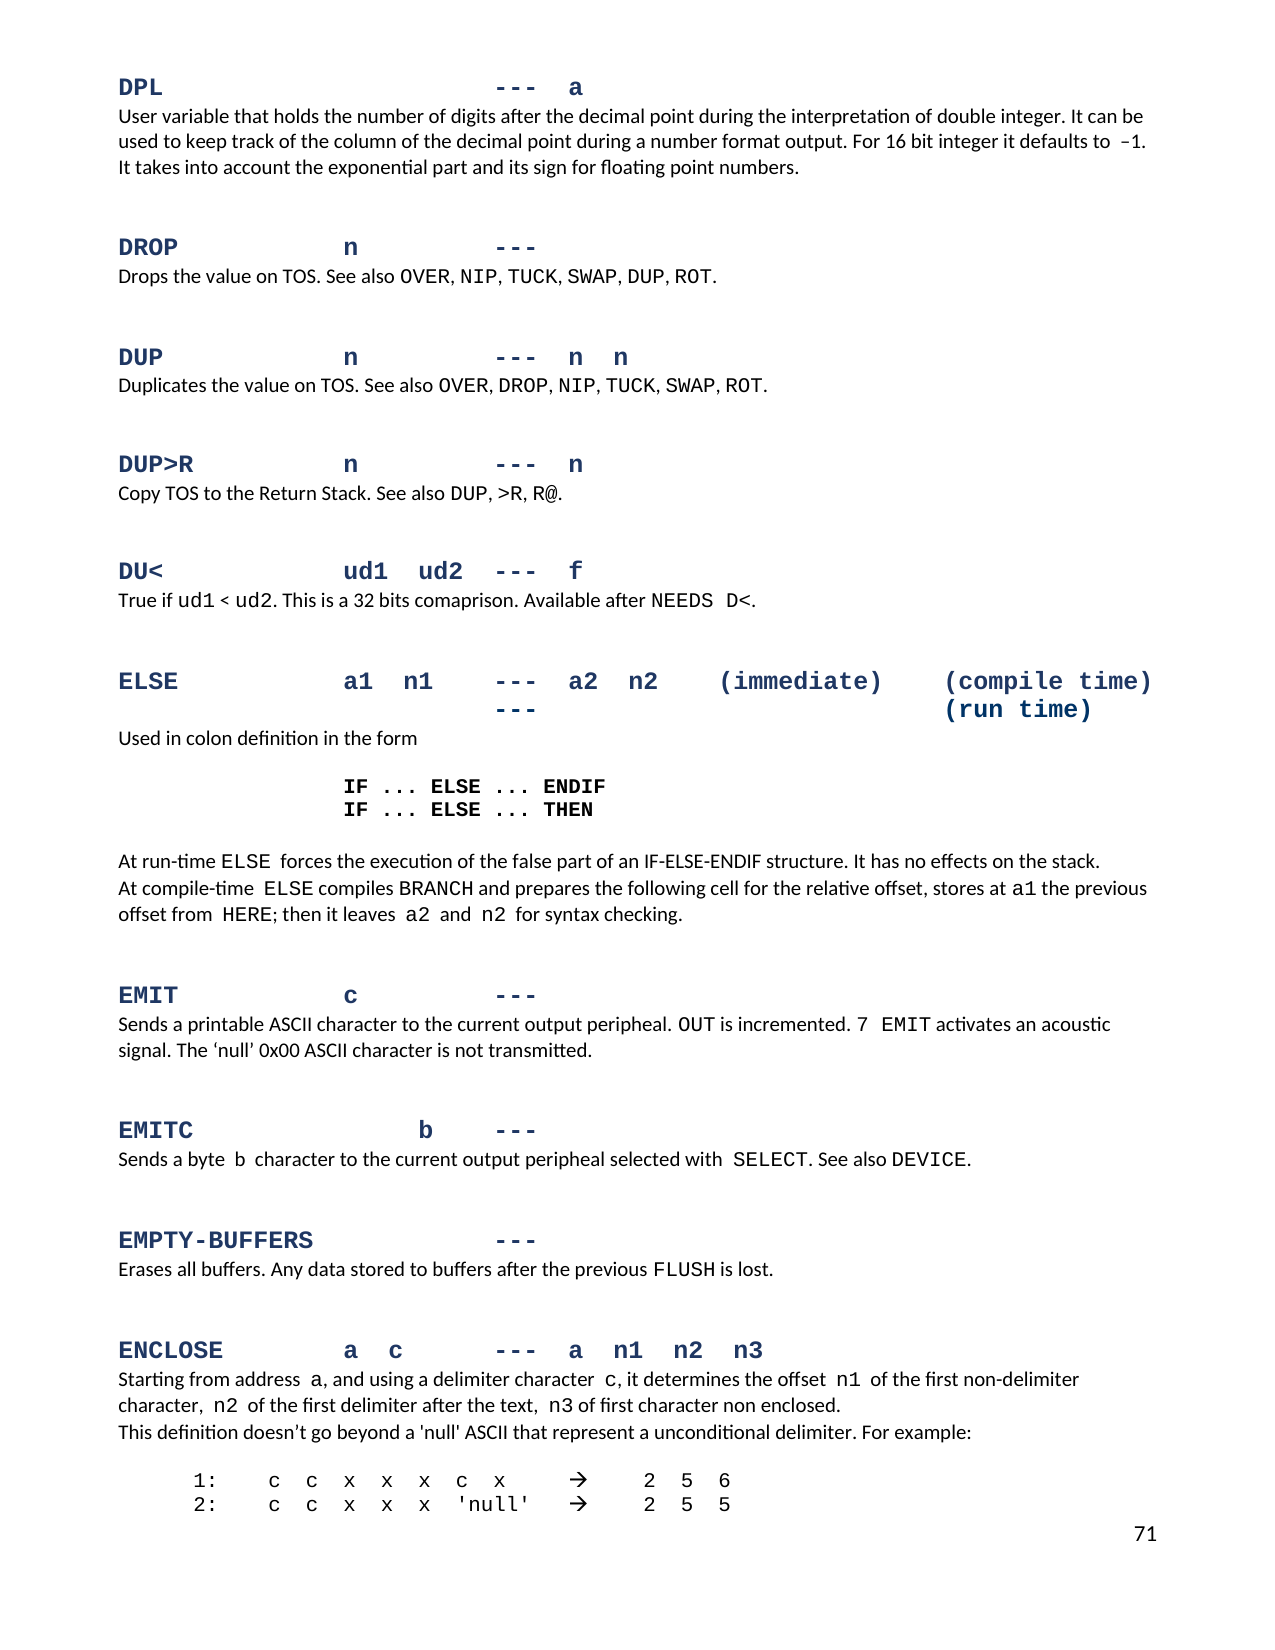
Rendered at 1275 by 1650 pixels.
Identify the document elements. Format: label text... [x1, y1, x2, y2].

text Drops the value on TOS. See also OVER, NIP, TUCK, SWAP, DUP, ROT. [118, 263, 1157, 289]
text Starting from address a, and using a delimiter character c, it determines the offset n1 of the first non-delimiter character, n2 of the first delimiter after the text, n3 of first character non enclosed. [118, 1366, 1157, 1419]
text Copy TOS to the Return Stack. See also DUP, >R, R@. [118, 480, 1157, 506]
text 1: c c x x x c x  2 5 6 [118, 1470, 1157, 1493]
text This definition doesn’t go beyond a 'null' ASCII that represent a unconditional delimiter. For example: [118, 1419, 1157, 1444]
subtitle EMPTY-BUFFERS --- [118, 1228, 1157, 1256]
subtitle DU< ud1 ud2 --- f [118, 558, 1157, 587]
subtitle DUP>R n --- n [118, 451, 1157, 480]
text Sends a printable ASCII character to the current output peripheal. OUT is incremented. 7 EMIT activates an acoustic signal. The ‘null’ 0x00 ASCII character is not transmitted. [118, 1011, 1157, 1063]
text IF ... ELSE ... THEN [118, 799, 1157, 823]
text At compile-time ELSE compiles BRANCH and prepares the following cell for the relative offset, stores at a1 the previous offset from HERE; then it leaves a2 and n2 for syntax checking. [118, 875, 1157, 928]
subtitle EMITC b --- [118, 1118, 1157, 1146]
text Erases all buffers. Any data stored to buffers after the previous FLUSH is lost. [118, 1256, 1157, 1283]
subtitle DPL --- a [118, 75, 1157, 103]
text User variable that holds the number of digits after the decimal point during the interpretation of double integer. It can be used to keep track of the column of the decimal point during a number format output. For 16 bit integer it defaults to –1. It takes into account the exponential part and its sign for floating point numbers. [118, 103, 1157, 179]
text Sends a byte b character to the current output peripheal selected with SELECT. See also DEVICE. [118, 1146, 1157, 1173]
text IF ... ELSE ... ENDIF [118, 776, 1157, 799]
text At run-time ELSE forces the execution of the false part of an IF-ELSE-ENDIF structure. It has no effects on the stack. [118, 848, 1157, 875]
text --- (run time) [118, 697, 1157, 725]
subtitle ENCLOSE a c --- a n1 n2 n3 [118, 1338, 1157, 1366]
subtitle ELSE a1 n1 --- a2 n2 (immediate) (compile time) [118, 668, 1157, 697]
subtitle DUP n --- n n [118, 344, 1157, 373]
text 2: c c x x x 'null'  2 5 5 [118, 1493, 1157, 1517]
text True if ud1 < ud2. This is a 32 bits comaprison. Available after NEEDS D<. [118, 587, 1157, 613]
text Duplicates the value on TOS. See also OVER, DROP, NIP, TUCK, SWAP, ROT. [118, 373, 1157, 399]
text Used in colon definition in the form [118, 725, 1157, 750]
subtitle EMIT c --- [118, 983, 1157, 1011]
subtitle DROP n --- [118, 234, 1157, 263]
